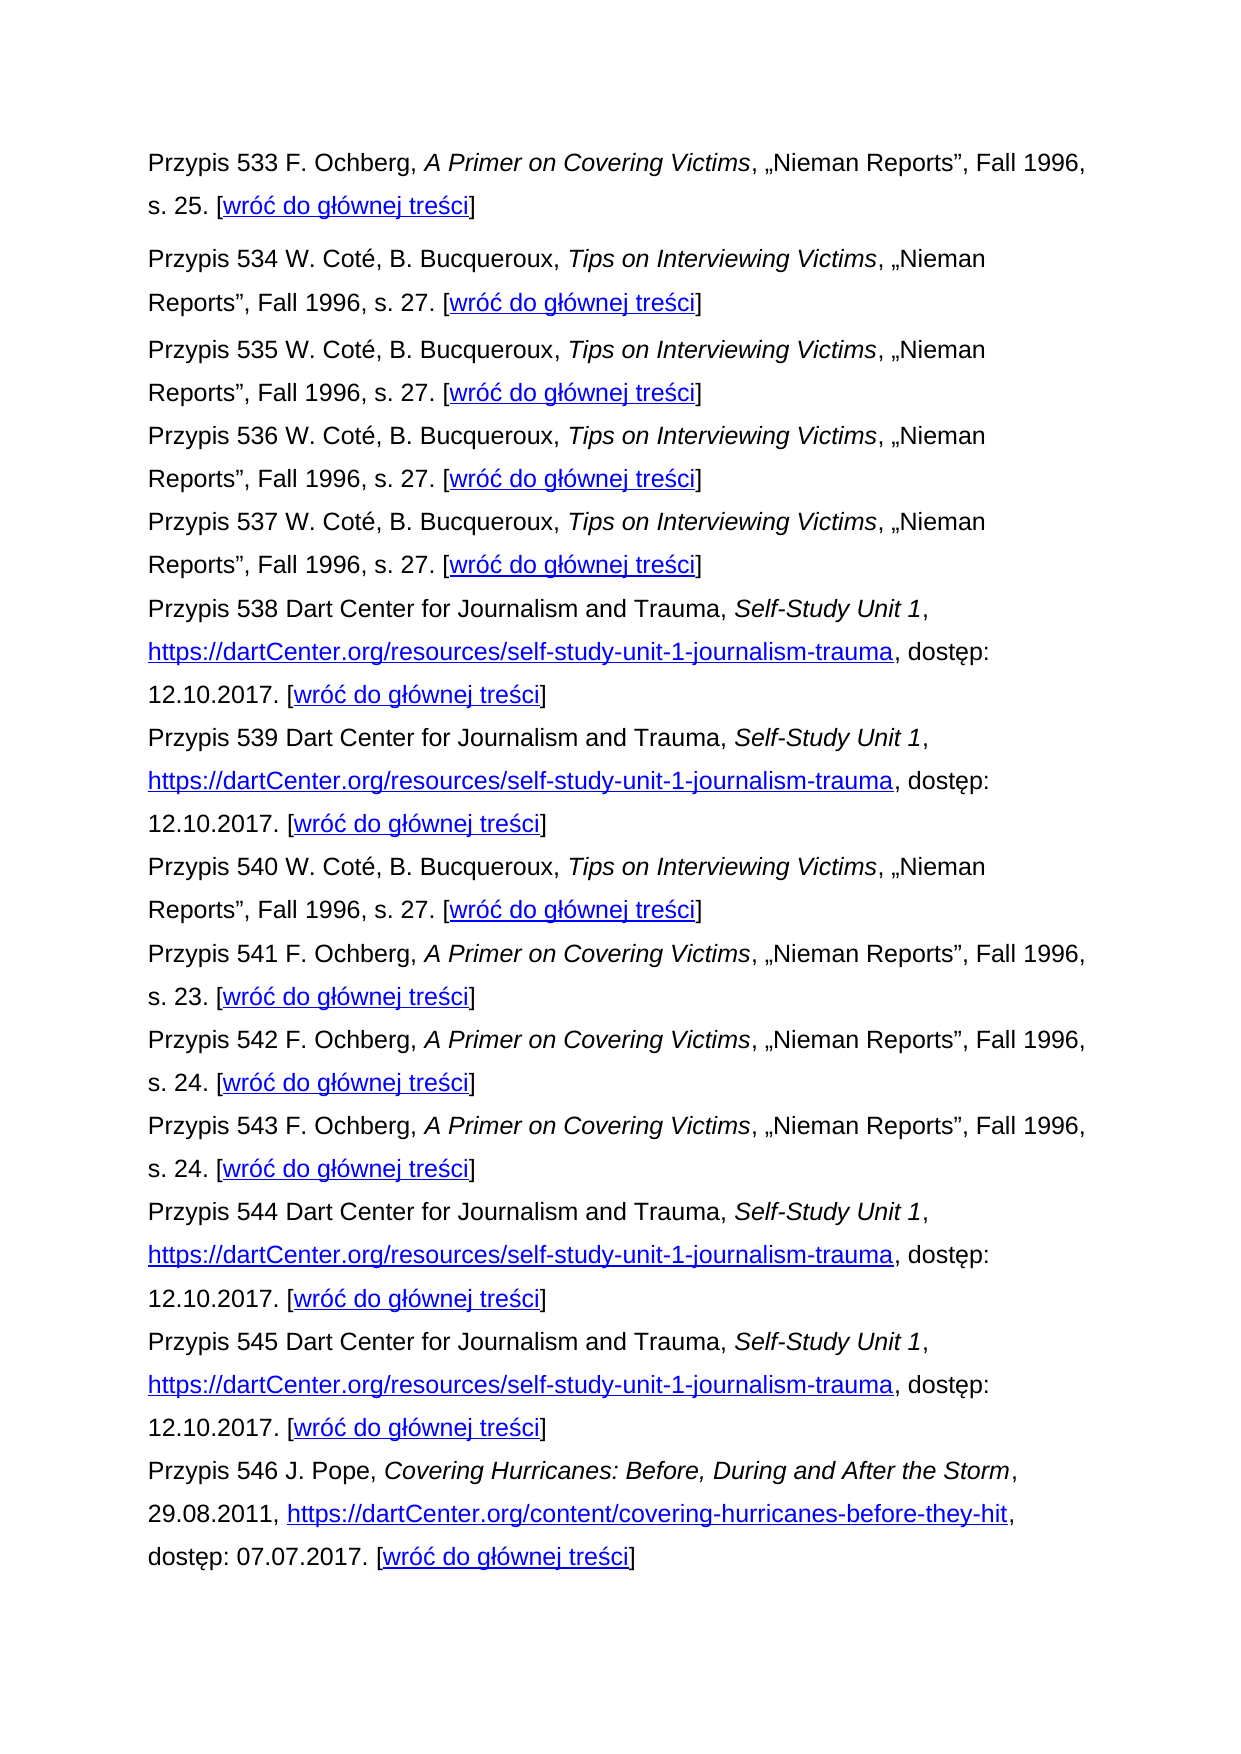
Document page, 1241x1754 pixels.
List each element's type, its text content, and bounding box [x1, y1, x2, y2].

text Przypis 545 Dart Center for Journalism and Trauma, Self-Study Unit 1, https://dartCenter.org/resources/self-study-unit-1-journalism-trauma, dostęp: 12.10.2017. [wróć do głównej treści] [148, 1327, 1092, 1442]
text Przypis 533 F. Ochberg, A Primer on Covering Victims, „Nieman Reports”, Fall 1996, s. 25. [wróć do głównej treści] [148, 148, 1092, 219]
text Przypis 539 Dart Center for Journalism and Trauma, Self-Study Unit 1, https://dartCenter.org/resources/self-study-unit-1-journalism-trauma, dostęp: 12.10.2017. [wróć do głównej treści] [148, 723, 1092, 838]
text Przypis 544 Dart Center for Journalism and Trauma, Self-Study Unit 1, https://dartCenter.org/resources/self-study-unit-1-journalism-trauma, dostęp: 12.10.2017. [wróć do głównej treści] [148, 1197, 1092, 1312]
text Przypis 543 F. Ochberg, A Primer on Covering Victims, „Nieman Reports”, Fall 1996, s. 24. [wróć do głównej treści] [148, 1111, 1092, 1183]
text Przypis 534 W. Coté, B. Bucqueroux, Tips on Interviewing Victims, „Nieman Reports”, Fall 1996, s. 27. [wróć do głównej treści] [148, 244, 1092, 316]
text Przypis 535 W. Coté, B. Bucqueroux, Tips on Interviewing Victims, „Nieman Reports”, Fall 1996, s. 27. [wróć do głównej treści] [148, 335, 1092, 407]
text Przypis 542 F. Ochberg, A Primer on Covering Victims, „Nieman Reports”, Fall 1996, s. 24. [wróć do głównej treści] [148, 1025, 1092, 1097]
text Przypis 540 W. Coté, B. Bucqueroux, Tips on Interviewing Victims, „Nieman Reports”, Fall 1996, s. 27. [wróć do głównej treści] [148, 852, 1092, 924]
text Przypis 538 Dart Center for Journalism and Trauma, Self-Study Unit 1, https://dartCenter.org/resources/self-study-unit-1-journalism-trauma, dostęp: 12.10.2017. [wróć do głównej treści] [148, 593, 1092, 708]
text Przypis 536 W. Coté, B. Bucqueroux, Tips on Interviewing Victims, „Nieman Reports”, Fall 1996, s. 27. [wróć do głównej treści] [148, 421, 1092, 493]
text Przypis 537 W. Coté, B. Bucqueroux, Tips on Interviewing Victims, „Nieman Reports”, Fall 1996, s. 27. [wróć do głównej treści] [148, 507, 1092, 579]
text Przypis 546 J. Pope, Covering Hurricanes: Before, During and After the Storm, 29.08.2011, https://dartCenter.org/content/covering-hurricanes-before-they-hit, dostęp: 07.07.2017. [wróć do głównej treści] [148, 1456, 1092, 1571]
text Przypis 541 F. Ochberg, A Primer on Covering Victims, „Nieman Reports”, Fall 1996, s. 23. [wróć do głównej treści] [148, 938, 1092, 1010]
